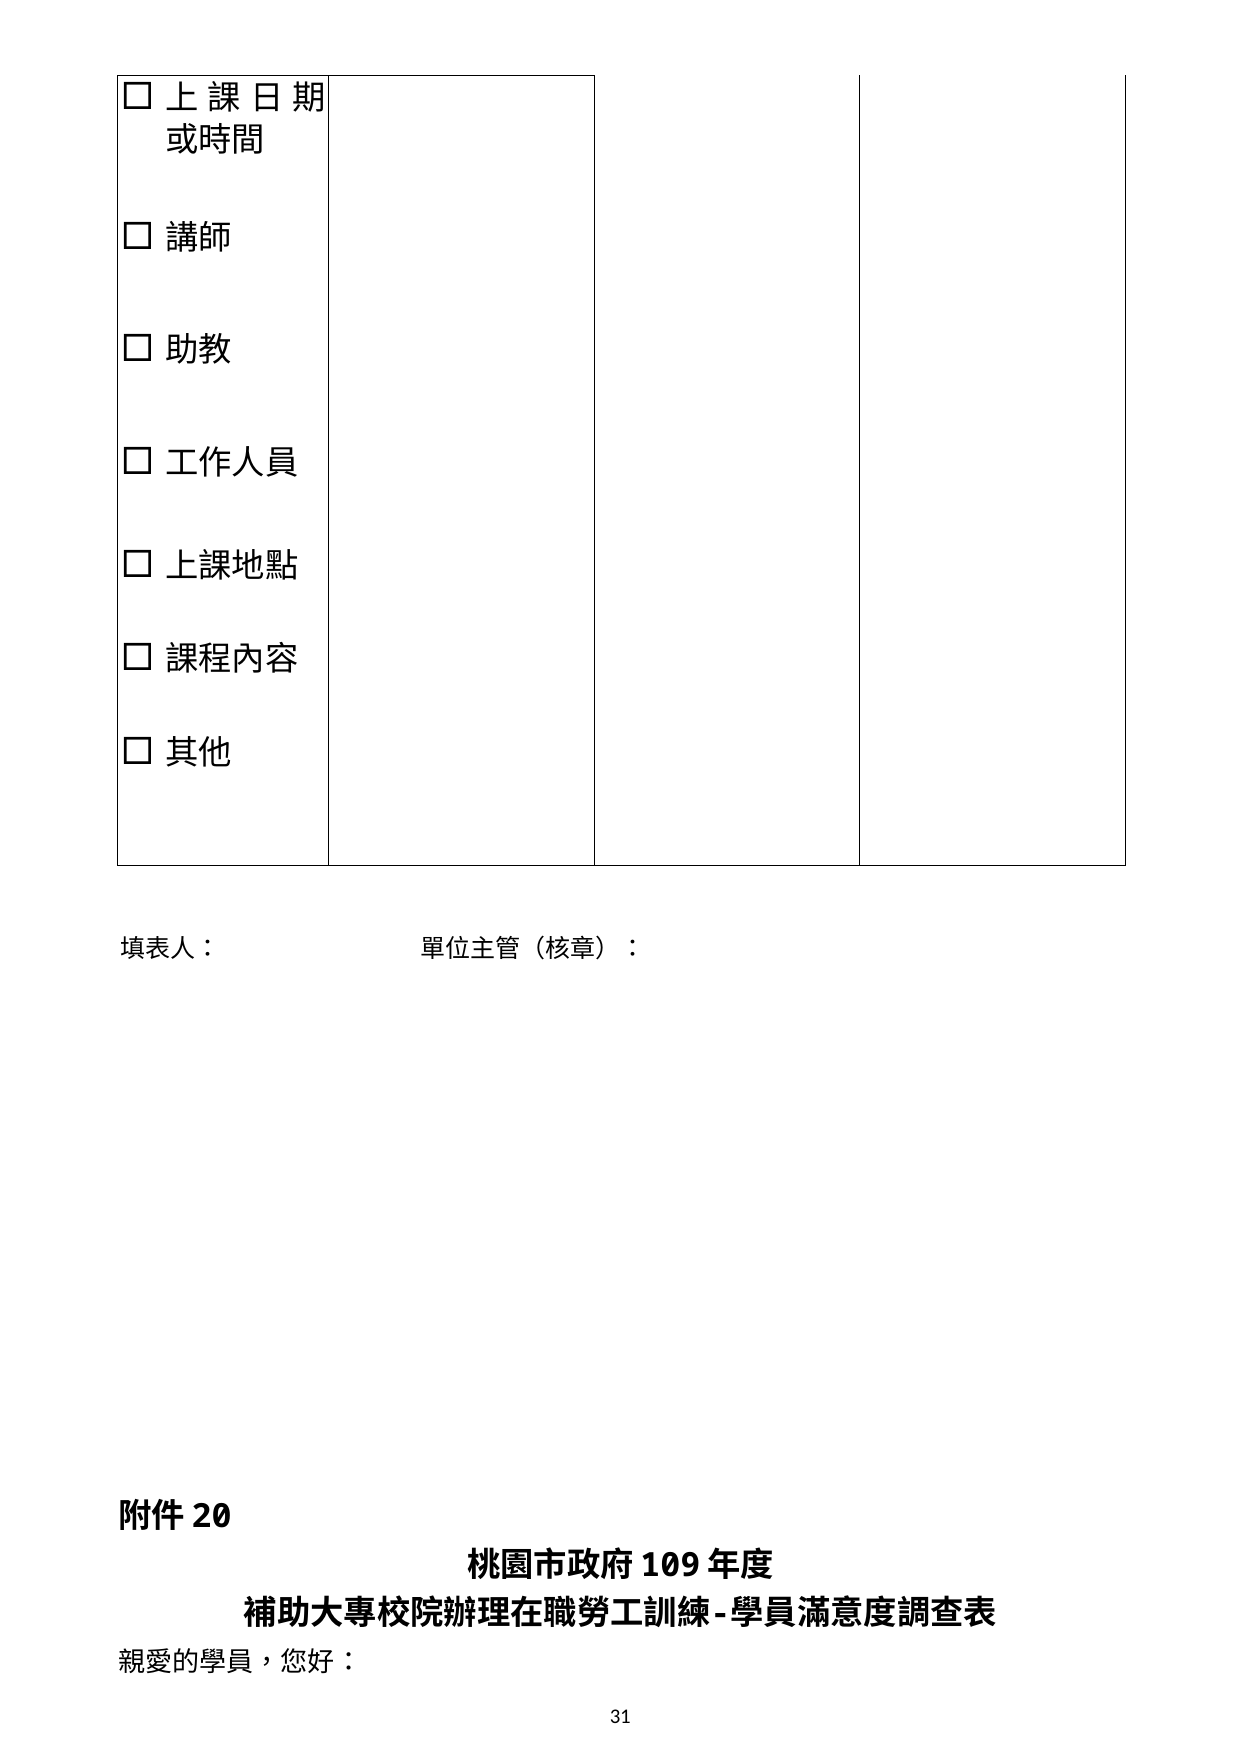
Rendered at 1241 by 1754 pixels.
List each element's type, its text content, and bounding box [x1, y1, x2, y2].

text 補助大專校院辦理在職勞工訓練-學員滿意度調查表 [118, 1586, 1122, 1634]
text 桃園市政府109年度 [118, 1538, 1122, 1586]
table_cell 工作人員 [118, 426, 328, 538]
table_cell [329, 539, 594, 865]
table_cell [860, 314, 1125, 426]
table_cell [860, 426, 1125, 538]
table_cell 講師 [118, 201, 328, 313]
table_cell 上課日期或時間 [118, 76, 328, 201]
table_cell 助教 [118, 314, 328, 426]
table_cell [595, 201, 859, 313]
table_cell [329, 426, 594, 538]
table_cell [595, 75, 859, 201]
text 親愛的學員，您好： [118, 1634, 1122, 1680]
table_cell [595, 426, 859, 538]
table_cell [860, 75, 1125, 201]
table_cell [860, 539, 1125, 865]
table_cell [329, 314, 594, 426]
table_cell [329, 201, 594, 313]
table_cell 填表人： 單位主管（核章）： [118, 866, 1125, 1058]
table_cell [860, 201, 1125, 313]
table_cell [595, 539, 859, 865]
table_cell [595, 314, 859, 426]
table_cell [329, 76, 594, 201]
table_cell 上課地點 課程內容 其他 [118, 539, 328, 865]
text 附件20 [118, 1489, 1122, 1538]
